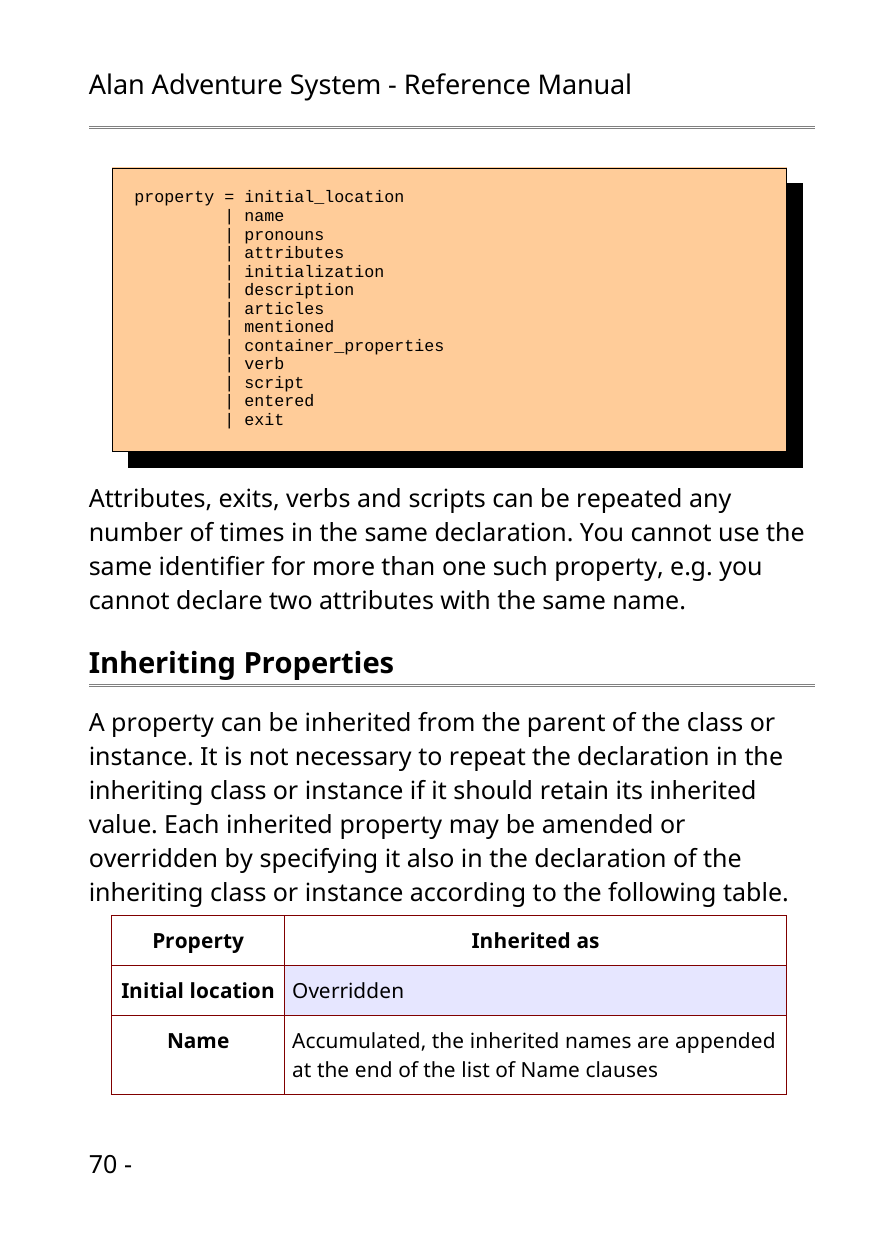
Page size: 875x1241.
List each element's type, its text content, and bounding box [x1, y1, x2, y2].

subtitle Inheriting Properties [88, 642, 815, 686]
table_cell Overridden [285, 966, 786, 1015]
text A property can be inherited from the parent of the class or instance. It is not necessary to repeat the declaration in the inheriting class or instance if it should retain its inherited value. Each inherited property may be amended or overridden by specifying it also in the declaration of the inheriting class or instance according to the following table. [88, 705, 815, 909]
table_cell Accumulated, the inherited names are appended at the end of the list of Name clauses [285, 1016, 786, 1094]
text Attributes, exits, verbs and scripts can be repeated any number of times in the same declaration. You cannot use the same identifier for more than one such property, e.g. you cannot declare two attributes with the same name. [88, 481, 815, 617]
text property = initial_location | name | pronouns | attributes | initialization | description | articles | mentioned | container_properties | verb | script | entered | exit [113, 169, 786, 451]
table_cell Initial location [112, 966, 284, 1015]
table_header Inherited as [285, 916, 786, 965]
table_cell Name [112, 1016, 284, 1094]
table_header Property [112, 916, 284, 965]
